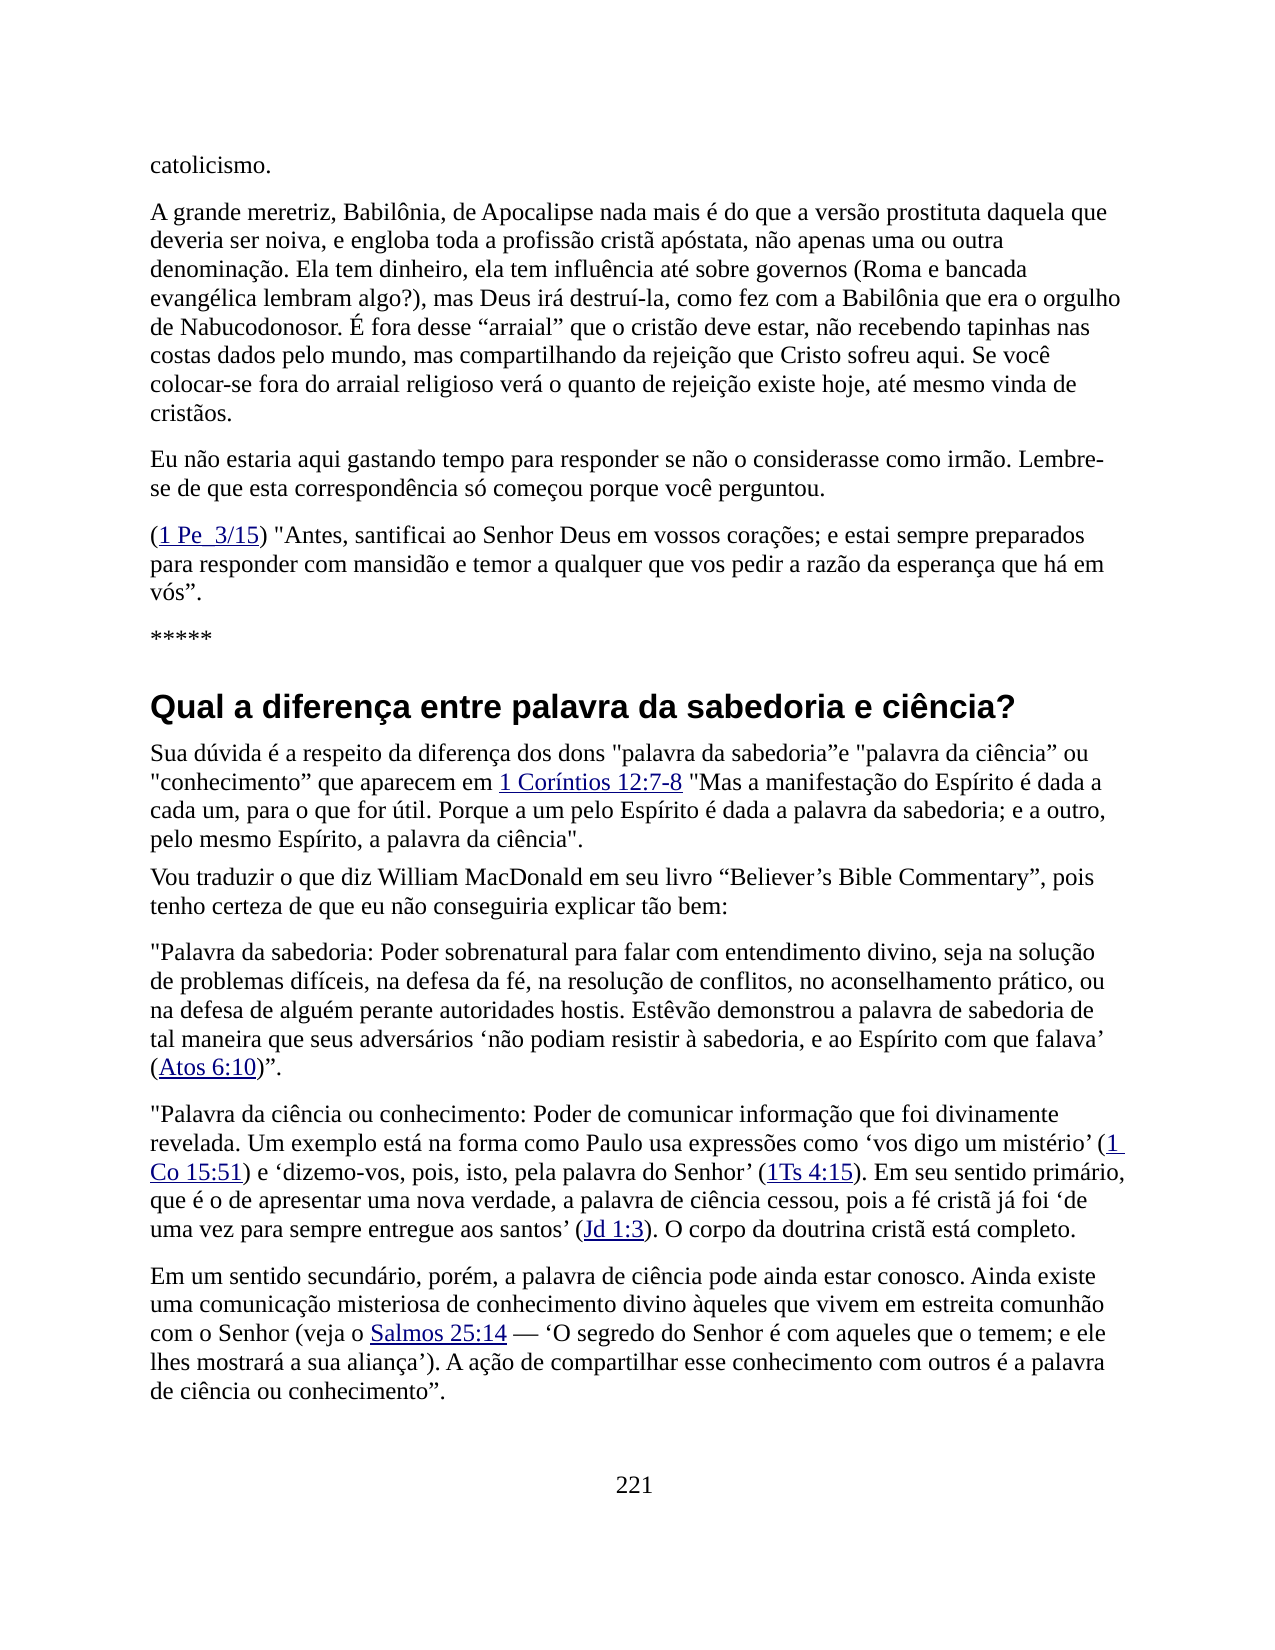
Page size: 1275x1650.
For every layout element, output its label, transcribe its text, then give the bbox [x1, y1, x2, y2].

text A grande meretriz, Babilônia, de Apocalipse nada mais é do que a versão prostituta daquela que deveria ser noiva, e engloba toda a profissão cristã apóstata, não apenas uma ou outra denominação. Ela tem dinheiro, ela tem influência até sobre governos (Roma e bancada evangélica lembram algo?), mas Deus irá destruí-la, como fez com a Babilônia que era o orgulho de Nabucodonosor. É fora desse “arraial” que o cristão deve estar, não recebendo tapinhas nas costas dados pelo mundo, mas compartilhando da rejeição que Cristo sofreu aqui. Se você colocar-se fora do arraial religioso verá o quanto de rejeição existe hoje, até mesmo vinda de cristãos. [150, 197, 1125, 427]
text Vou traduzir o que diz William MacDonald em seu livro “Believer’s Bible Commentary”, pois tenho certeza de que eu não conseguiria explicar tão bem: [150, 862, 1125, 919]
text Em um sentido secundário, porém, a palavra de ciência pode ainda estar conosco. Ainda existe uma comunicação misteriosa de conhecimento divino àqueles que vivem em estreita comunhão com o Senhor (veja o Salmos 25:14 — ‘O segredo do Senhor é com aqueles que o temem; e ele lhes mostrará a sua aliança’). A ação de compartilhar esse conhecimento com outros é a palavra de ciência ou conhecimento”. [150, 1261, 1125, 1404]
text "Palavra da sabedoria: Poder sobrenatural para falar com entendimento divino, seja na solução de problemas difíceis, na defesa da fé, na resolução de conflitos, no aconselhamento prático, ou na defesa de alguém perante autoridades hostis. Estêvão demonstrou a palavra de sabedoria de tal maneira que seus adversários ‘não podiam resistir à sabedoria, e ao Espírito com que falava’ (Atos 6:10)”. [150, 937, 1125, 1081]
text ***** [150, 624, 1125, 653]
text Eu não estaria aqui gastando tempo para responder se não o considerasse como irmão. Lembre-se de que esta correspondência só começou porque você perguntou. [150, 444, 1125, 502]
text catolicismo. [150, 150, 1125, 179]
subtitle Qual a diferença entre palavra da sabedoria e ciência? [150, 687, 1125, 726]
text "Palavra da ciência ou conhecimento: Poder de comunicar informação que foi divinamente revelada. Um exemplo está na forma como Paulo usa expressões como ‘vos digo um mistério’ (1 Co 15:51) e ‘dizemo-vos, pois, isto, pela palavra do Senhor’ (1Ts 4:15). Em seu sentido primário, que é o de apresentar uma nova verdade, a palavra de ciência cessou, pois a fé cristã já foi ‘de uma vez para sempre entregue aos santos’ (Jd 1:3). O corpo da doutrina cristã está completo. [150, 1099, 1125, 1243]
text Sua dúvida é a respeito da diferença dos dons "palavra da sabedoria”e "palavra da ciência” ou "conhecimento” que aparecem em 1 Coríntios 12:7-8 "Mas a manifestação do Espírito é dada a cada um, para o que for útil. Porque a um pelo Espírito é dada a palavra da sabedoria; e a outro, pelo mesmo Espírito, a palavra da ciência". [150, 738, 1125, 853]
text (1 Pe_3/15) "Antes, santificai ao Senhor Deus em vossos corações; e estai sempre preparados para responder com mansidão e temor a qualquer que vos pedir a razão da esperança que há em vós”. [150, 520, 1125, 606]
